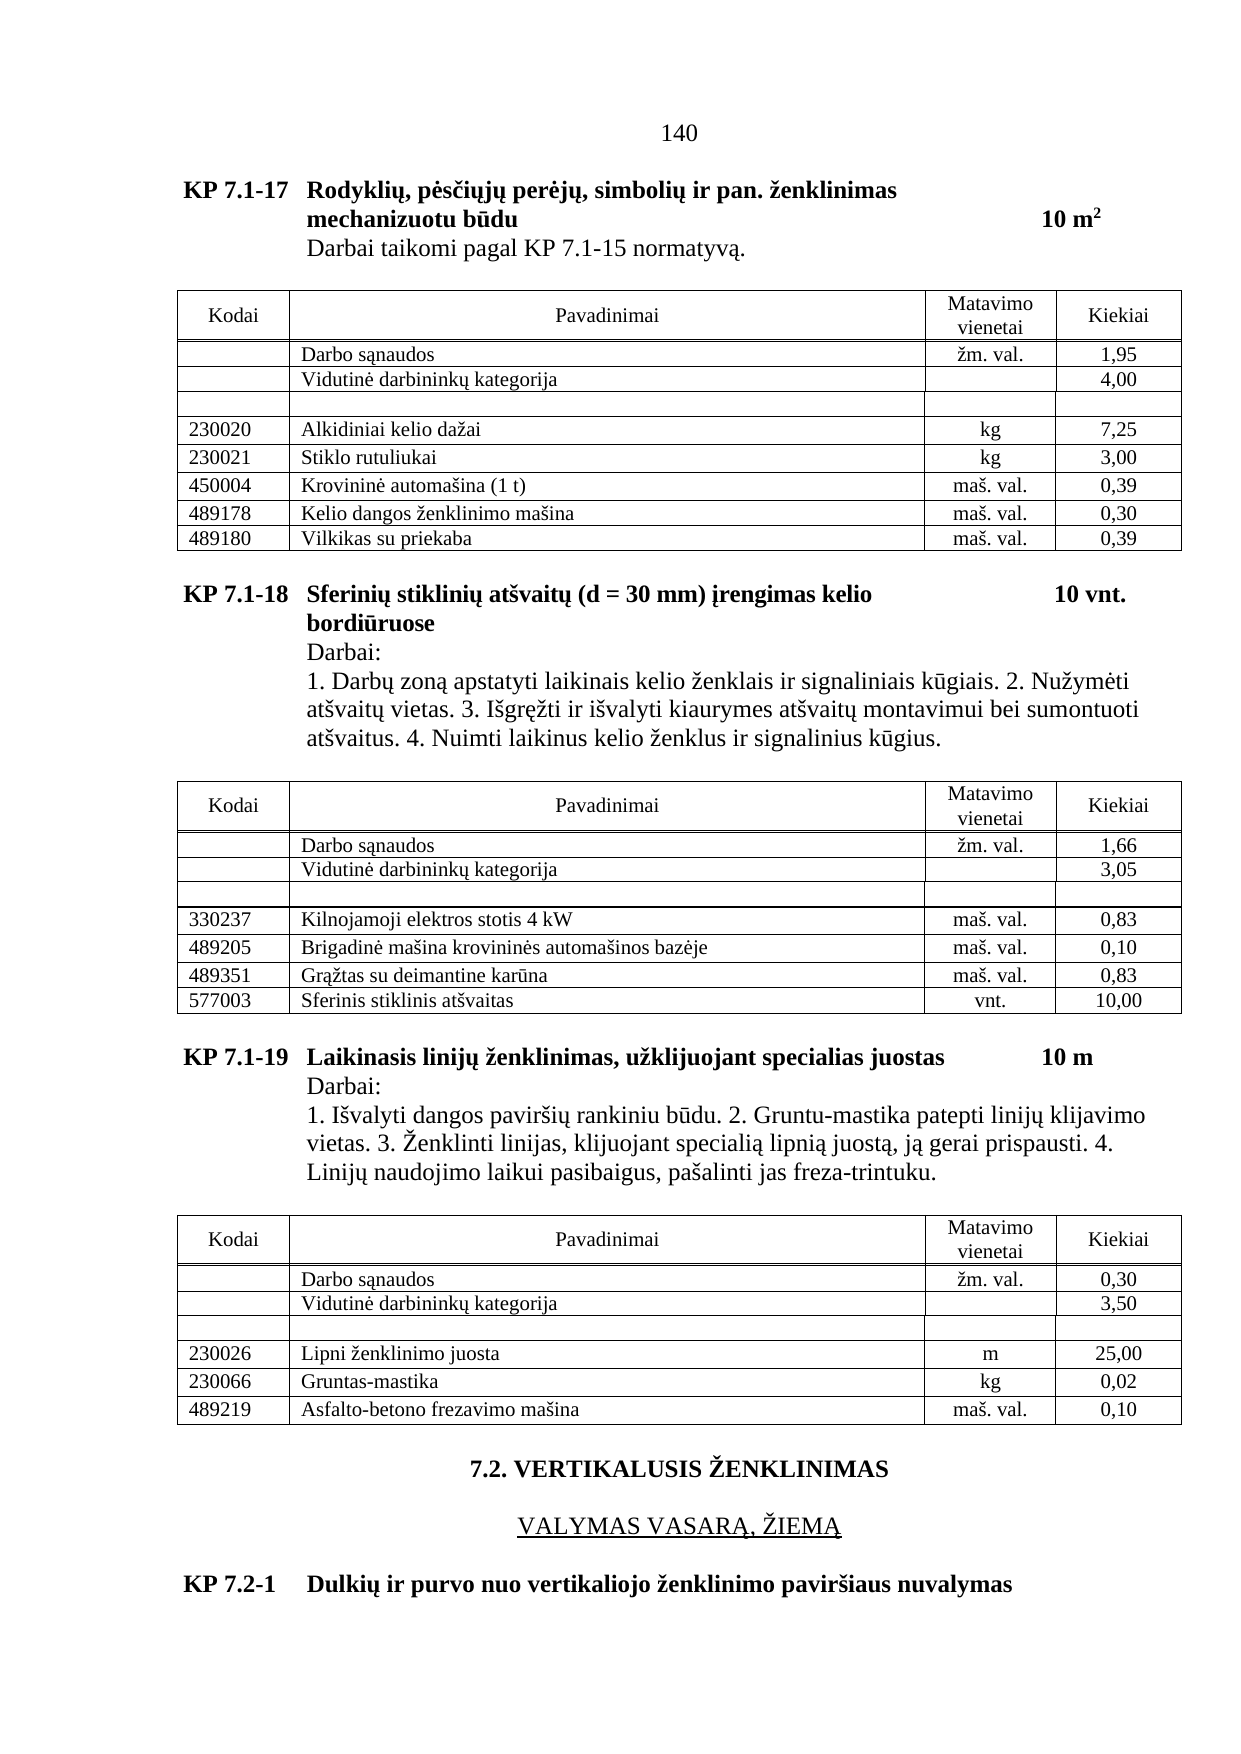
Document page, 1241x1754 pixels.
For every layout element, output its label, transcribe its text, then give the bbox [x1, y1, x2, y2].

table_header KP 7.1-17 [177, 175, 300, 233]
table_cell [925, 392, 1055, 416]
table_cell 489351 [178, 963, 289, 987]
table_cell Kilnojamoji elektros stotis 4 kW [290, 908, 924, 934]
table_header Pavadinimai [290, 1216, 925, 1263]
table_cell kg [925, 445, 1055, 472]
table_header Laikinasis linijų ženklinimas, užklijuojant specialias juostas [301, 1042, 997, 1071]
table_cell [178, 882, 289, 906]
table_header Pavadinimai [290, 291, 925, 339]
table_cell Darbo sąnaudos [290, 833, 925, 857]
table_cell Darbai: 1. Darbų zoną apstatyti laikinais kelio ženklais ir signaliniais kūgiais. 2. Nužymėti atšvaitų vietas. 3. Išgręžti ir išvalyti kiaurymes atšvaitų montavimui bei sumontuoti atšvaitus. 4. Nuimti laikinus kelio ženklus ir signalinius kūgius. [301, 637, 1181, 752]
table_cell 1,95 [1057, 342, 1181, 366]
table_cell Asfalto-betono frezavimo mašina [290, 1397, 924, 1424]
table_cell 3,00 [1056, 445, 1181, 472]
table_cell [178, 1292, 289, 1315]
table_cell [925, 882, 1055, 906]
table_header KP 7.2-1 [177, 1569, 301, 1597]
table_cell maš. val. [925, 473, 1055, 499]
table_cell [1056, 392, 1181, 416]
table_cell maš. val. [925, 1397, 1055, 1424]
table_cell 0,10 [1056, 935, 1181, 962]
table_cell 489219 [178, 1397, 289, 1424]
table_header 10 m [997, 1042, 1181, 1071]
table_cell 0,83 [1056, 908, 1181, 934]
table_cell [178, 1316, 289, 1340]
table_cell Stiklo rutuliukai [290, 445, 924, 472]
table_cell [178, 1266, 289, 1291]
table_cell [290, 1316, 924, 1340]
table_cell maš. val. [925, 526, 1055, 550]
table_header Matavimo vienetai [926, 1216, 1056, 1263]
table_cell Vidutinė darbininkų kategorija [290, 367, 925, 391]
table_cell 230066 [178, 1369, 289, 1396]
table_cell 230020 [178, 417, 289, 444]
table_cell vnt. [925, 988, 1055, 1012]
table_cell m [925, 1341, 1055, 1368]
table_header Dulkių ir purvo nuo vertikaliojo ženklinimo paviršiaus nuvalymas [301, 1569, 1111, 1597]
table_header Kiekiai [1057, 782, 1181, 829]
table_header 10 m2 [997, 175, 1181, 233]
text 7.2. VERTIKALUSIS ŽENKLINIMAS [177, 1454, 1181, 1482]
table_header KP 7.1-19 [177, 1042, 301, 1071]
table_header [1111, 1569, 1181, 1597]
table_cell žm. val. [926, 342, 1056, 366]
table_cell Krovininė automašina (1 t) [290, 473, 924, 499]
table_cell [178, 342, 289, 366]
table_cell žm. val. [926, 1266, 1056, 1291]
table_cell 0,02 [1056, 1369, 1181, 1396]
table_cell maš. val. [925, 963, 1055, 987]
table_cell Vilkikas su priekaba [290, 526, 924, 550]
table_cell 0,30 [1056, 501, 1181, 525]
table_cell 489180 [178, 526, 289, 550]
table_cell [1056, 1316, 1181, 1340]
table_cell 3,50 [1057, 1292, 1181, 1315]
table_cell 489178 [178, 501, 289, 525]
table_cell [926, 1292, 1056, 1315]
table_cell [290, 392, 924, 416]
table_header Matavimo vienetai [926, 782, 1056, 829]
table_cell Kelio dangos ženklinimo mašina [290, 501, 924, 525]
table_cell [178, 858, 289, 881]
table_cell [926, 858, 1056, 881]
table_header Rodyklių, pėsčiųjų perėjų, simbolių ir pan. ženklinimas mechanizuotu būdu [300, 175, 997, 233]
table_cell 0,10 [1056, 1397, 1181, 1424]
table_header Kiekiai [1057, 291, 1181, 339]
table_cell 489205 [178, 935, 289, 962]
table_cell maš. val. [925, 501, 1055, 525]
table_cell [177, 1071, 301, 1186]
table_cell [925, 1316, 1055, 1340]
table_header Sferinių stiklinių atšvaitų (d = 30 mm) įrengimas kelio bordiūruose [301, 580, 1010, 637]
table_cell maš. val. [925, 908, 1055, 934]
table_header Kiekiai [1057, 1216, 1181, 1263]
table_cell 0,83 [1056, 963, 1181, 987]
table_cell Vidutinė darbininkų kategorija [290, 858, 925, 881]
table_cell Grąžtas su deimantine karūna [290, 963, 924, 987]
table_header Kodai [178, 291, 289, 339]
table_header Matavimo vienetai [926, 291, 1056, 339]
table_cell 450004 [178, 473, 289, 499]
table_cell 7,25 [1056, 417, 1181, 444]
table_header 10 vnt. [1010, 580, 1181, 637]
table_cell Brigadinė mašina krovininės automašinos bazėje [290, 935, 924, 962]
table_cell Vidutinė darbininkų kategorija [290, 1292, 925, 1315]
table_cell Darbo sąnaudos [290, 1266, 925, 1291]
text VALYMAS VASARĄ, ŽIEMĄ [177, 1511, 1181, 1540]
table_cell [178, 833, 289, 857]
table_cell [178, 392, 289, 416]
table_cell [178, 367, 289, 391]
table_cell 0,39 [1056, 473, 1181, 499]
table_cell 330237 [178, 908, 289, 934]
table_cell 230026 [178, 1341, 289, 1368]
table_cell 0,30 [1057, 1266, 1181, 1291]
table_cell 25,00 [1056, 1341, 1181, 1368]
table_cell [1056, 882, 1181, 906]
table_cell kg [925, 417, 1055, 444]
table_header Kodai [178, 1216, 289, 1263]
table_cell Lipni ženklinimo juosta [290, 1341, 924, 1368]
table_header Kodai [178, 782, 289, 829]
table_cell Sferinis stiklinis atšvaitas [290, 988, 924, 1012]
table_cell [177, 637, 301, 752]
table_cell 1,66 [1057, 833, 1181, 857]
table_cell Darbai: 1. Išvalyti dangos paviršių rankiniu būdu. 2. Gruntu-mastika patepti linijų klijavimo vietas. 3. Ženklinti linijas, klijuojant specialią lipnią juostą, ją gerai prispausti. 4. Linijų naudojimo laikui pasibaigus, pašalinti jas freza-trintuku. [301, 1071, 1181, 1186]
table_cell žm. val. [926, 833, 1056, 857]
table_cell 230021 [178, 445, 289, 472]
table_cell 0,39 [1056, 526, 1181, 550]
table_cell kg [925, 1369, 1055, 1396]
table_cell 577003 [178, 988, 289, 1012]
table_header KP 7.1-18 [177, 580, 301, 637]
table_cell Darbai taikomi pagal KP 7.1-15 normatyvą. [300, 233, 1181, 262]
table_cell Gruntas-mastika [290, 1369, 924, 1396]
table_header Pavadinimai [290, 782, 925, 829]
table_cell 10,00 [1056, 988, 1181, 1012]
table_cell [926, 367, 1056, 391]
table_cell Alkidiniai kelio dažai [290, 417, 924, 444]
table_cell 4,00 [1057, 367, 1181, 391]
table_cell [177, 233, 300, 262]
table_cell maš. val. [925, 935, 1055, 962]
table_cell 3,05 [1057, 858, 1181, 881]
table_cell [290, 882, 924, 906]
table_cell Darbo sąnaudos [290, 342, 925, 366]
